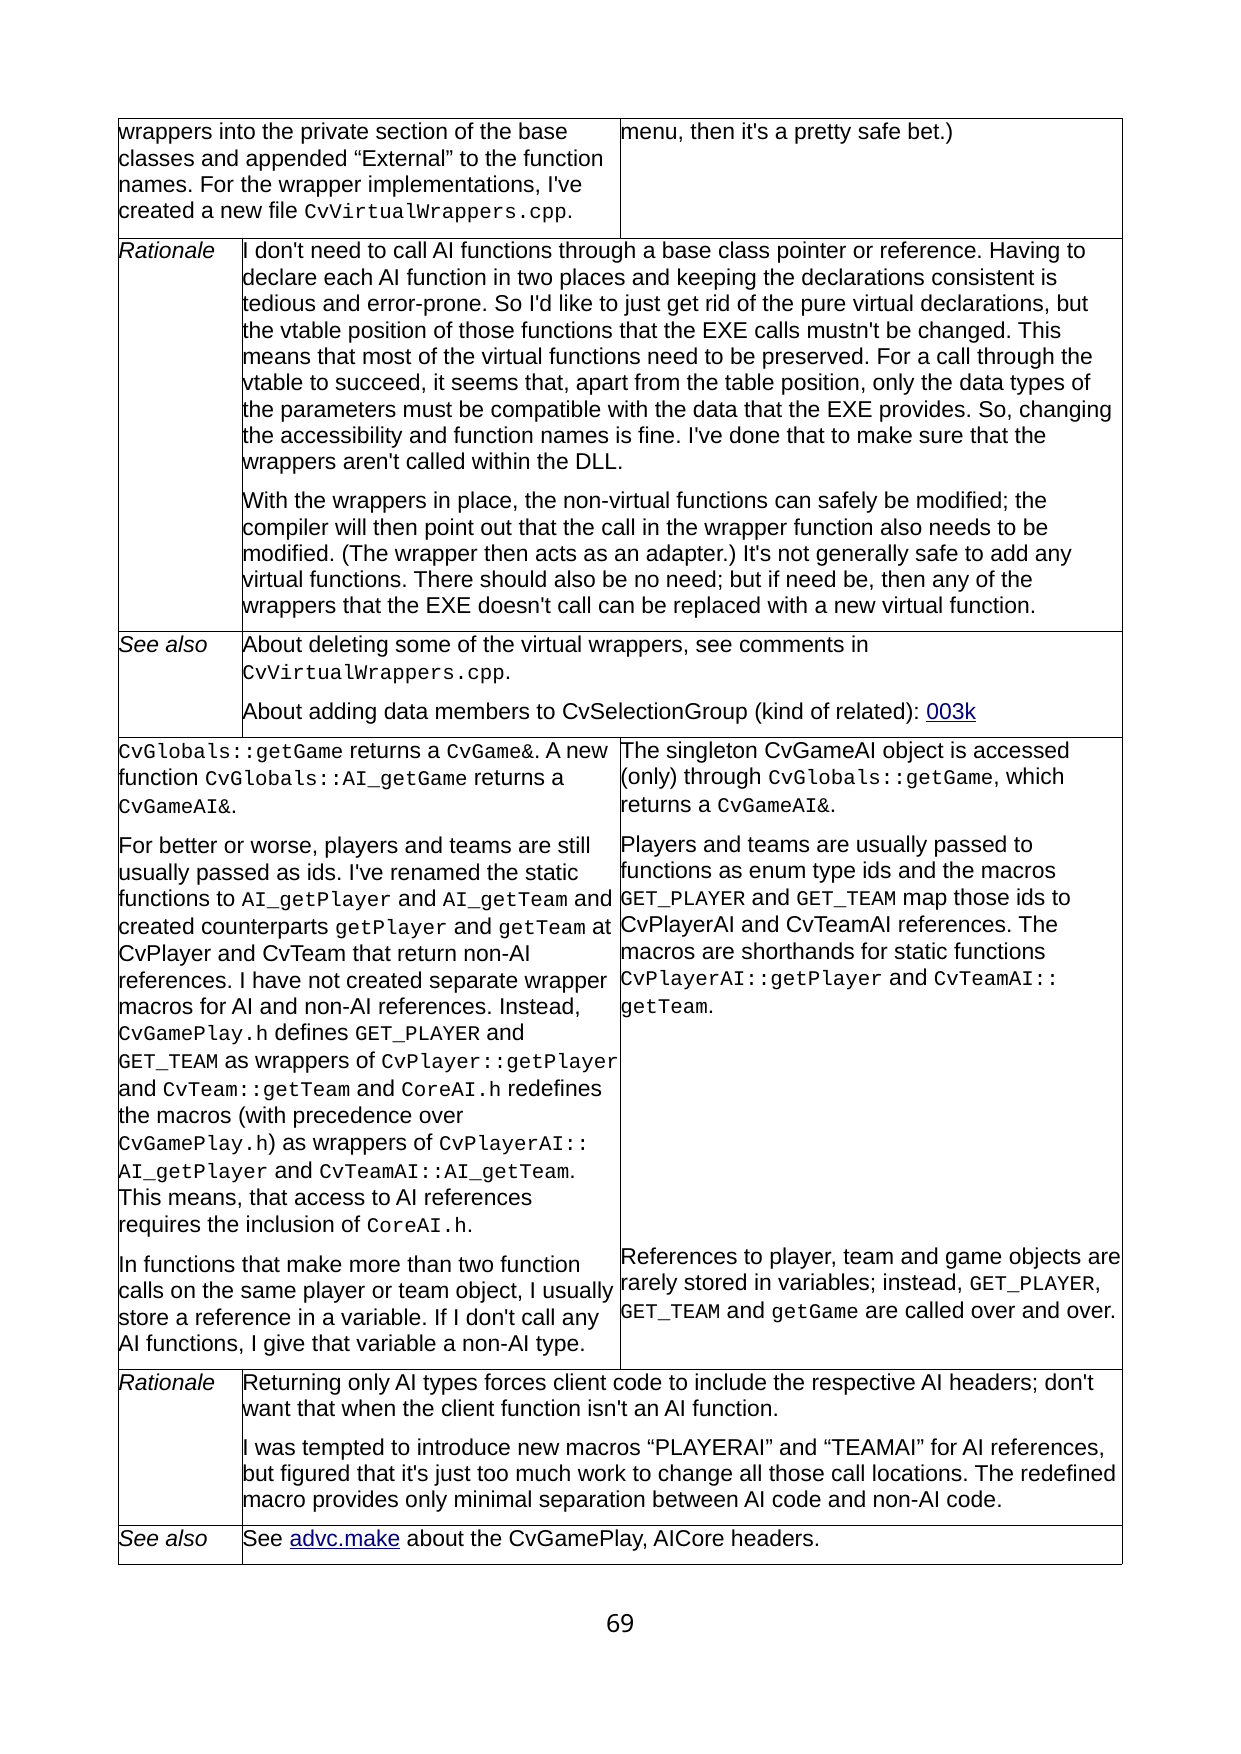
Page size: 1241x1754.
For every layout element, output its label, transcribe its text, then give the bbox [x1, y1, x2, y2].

table_cell menu, then it's a pretty safe bet.) [621, 119, 1122, 237]
table_cell About deleting some of the virtual wrappers, see comments in CvVirtualWrappers.cpp. About adding data members to CvSelectionGroup (kind of related): 003k [243, 632, 1122, 737]
table_cell wrappers into the private section of the base classes and appended “External” to the function names. For the wrapper implementations, I've created a new file CvVirtualWrappers.cpp. [119, 119, 620, 237]
table_cell See advc.make about the CvGamePlay, AICore headers. [243, 1526, 1122, 1564]
table_cell I don't need to call AI functions through a base class pointer or reference. Having to declare each AI function in two places and keeping the declarations consistent is tedious and error-prone. So I'd like to just get rid of the pure virtual declarations, but the vtable position of those functions that the EXE calls mustn't be changed. This means that most of the virtual functions need to be preserved. For a call through the vtable to succeed, it seems that, apart from the table position, only the data types of the parameters must be compatible with the data that the EXE provides. So, changing the accessibility and function names is fine. I've done that to make sure that the wrappers aren't called within the DLL. With the wrappers in place, the non-virtual functions can safely be modified; the compiler will then point out that the call in the wrapper function also needs to be modified. (The wrapper then acts as an adapter.) It's not generally safe to add any virtual functions. There should also be no need; but if need be, then any of the wrappers that the EXE doesn't call can be replaced with a new virtual function. [243, 239, 1122, 631]
table_cell Rationale [119, 1370, 242, 1525]
table_cell See also [119, 632, 242, 737]
table_cell CvGlobals::getGame returns a CvGame&. A new function CvGlobals::AI_getGame returns a CvGameAI&. For better or worse, players and teams are still usually passed as ids. I've renamed the static functions to AI_getPlayer and AI_getTeam and created counterparts getPlayer and getTeam at CvPlayer and CvTeam that return non-AI references. I have not created separate wrapper macros for AI and non-AI references. Instead, CvGamePlay.h defines GET_PLAYER and GET_TEAM as wrappers of CvPlayer::getPlayer and CvTeam::getTeam and CoreAI.h redefines the macros (with precedence over CvGamePlay.h) as wrappers of CvPlayerAI:: AI_getPlayer and CvTeamAI::AI_getTeam. This means, that access to AI references requires the inclusion of CoreAI.h. In functions that make more than two function calls on the same player or team object, I usually store a reference in a variable. If I don't call any AI functions, I give that variable a non-AI type. [119, 738, 620, 1368]
table_cell Returning only AI types forces client code to include the respective AI headers; don't want that when the client function isn't an AI function. I was tempted to introduce new macros “PLAYERAI” and “TEAMAI” for AI references, but figured that it's just too much work to change all those call locations. The redefined macro provides only minimal separation between AI code and non-AI code. [243, 1370, 1122, 1525]
table_cell The singleton CvGameAI object is accessed (only) through CvGlobals::getGame, which returns a CvGameAI&. Players and teams are usually passed to functions as enum type ids and the macros GET_PLAYER and GET_TEAM map those ids to CvPlayerAI and CvTeamAI references. The macros are shorthands for static functions CvPlayerAI::getPlayer and CvTeamAI:: getTeam. References to player, team and game objects are rarely stored in variables; instead, GET_PLAYER, GET_TEAM and getGame are called over and over. [621, 738, 1122, 1368]
table_cell Rationale [119, 239, 242, 631]
table_cell See also [119, 1526, 242, 1564]
